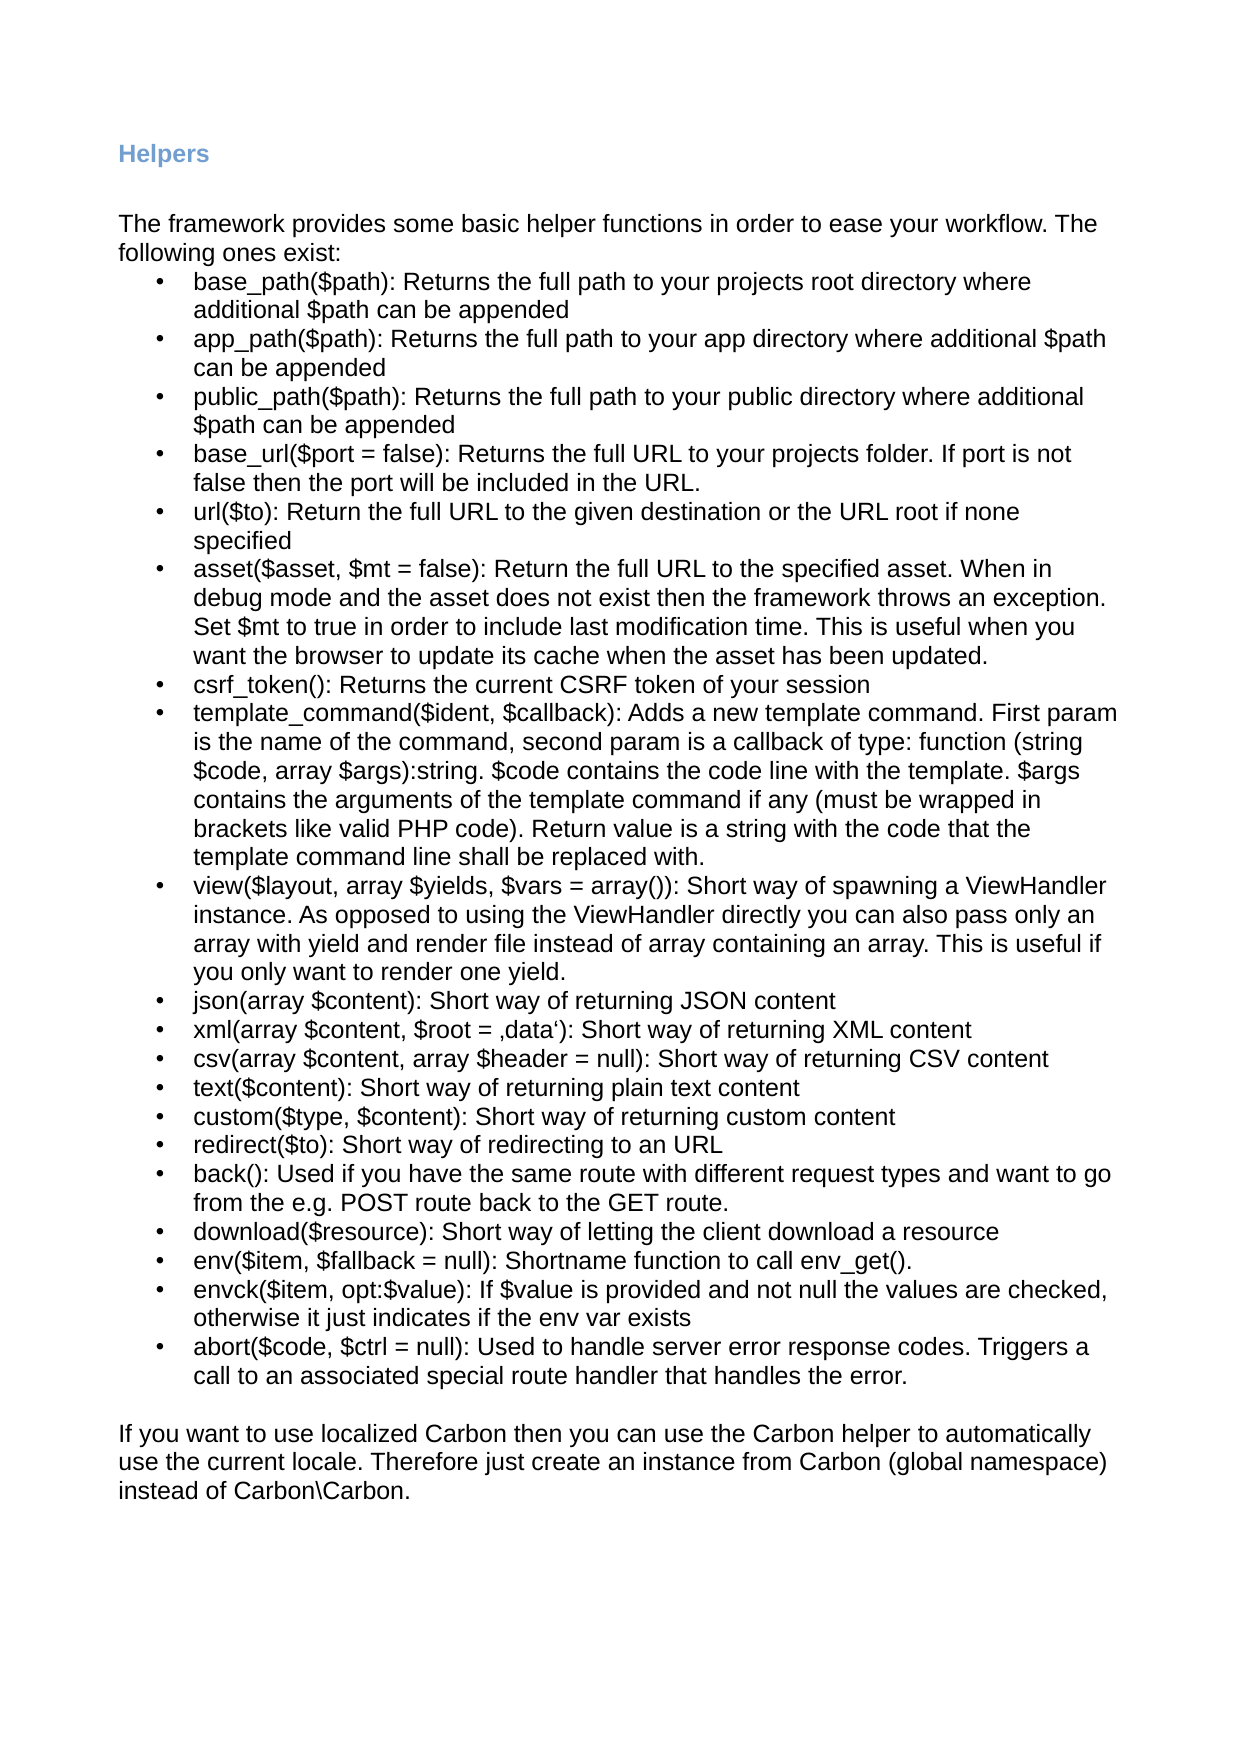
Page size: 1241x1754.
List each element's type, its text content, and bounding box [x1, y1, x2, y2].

list csrf_token(): Returns the current CSRF token of your session [156, 669, 1122, 698]
list csv(array $content, array $header = null): Short way of returning CSV content [156, 1044, 1122, 1073]
subtitle Helpers [118, 139, 1122, 168]
list envck($item, opt:$value): If $value is provided and not null the values are checked, otherwise it just indicates if the env var exists [156, 1274, 1122, 1332]
list redirect($to): Short way of redirecting to an URL [156, 1130, 1122, 1159]
list download($resource): Short way of letting the client download a resource [156, 1217, 1122, 1246]
list custom($type, $content): Short way of returning custom content [156, 1102, 1122, 1130]
list xml(array $content, $root = ‚data‘): Short way of returning XML content [156, 1015, 1122, 1044]
text If you want to use localized Carbon then you can use the Carbon helper to automatically use the current locale. Therefore just create an instance from Carbon (global namespace) instead of Carbon\Carbon. [118, 1418, 1122, 1505]
list asset($asset, $mt = false): Return the full URL to the specified asset. When in debug mode and the asset does not exist then the framework throws an exception. Set $mt to true in order to include last modification time. This is useful when you want the browser to update its cache when the asset has been updated. [156, 554, 1122, 669]
list view($layout, array $yields, $vars = array()): Short way of spawning a ViewHandler instance. As opposed to using the ViewHandler directly you can also pass only an array with yield and render file instead of array containing an array. This is useful if you only want to render one yield. [156, 871, 1122, 986]
list url($to): Return the full URL to the given destination or the URL root if none specified [156, 497, 1122, 554]
list template_command($ident, $callback): Adds a new template command. First param is the name of the command, second param is a callback of type: function (string $code, array $args):string. $code contains the code line with the template. $args contains the arguments of the template command if any (must be wrapped in brackets like valid PHP code). Return value is a string with the code that the template command line shall be replaced with. [156, 698, 1122, 871]
list json(array $content): Short way of returning JSON content [156, 986, 1122, 1015]
list text($content): Short way of returning plain text content [156, 1073, 1122, 1102]
list abort($code, $ctrl = null): Used to handle server error response codes. Triggers a call to an associated special route handler that handles the error. [156, 1332, 1122, 1390]
list env($item, $fallback = null): Shortname function to call env_get(). [156, 1246, 1122, 1274]
list public_path($path): Returns the full path to your public directory where additional $path can be appended [156, 382, 1122, 439]
list base_url($port = false): Returns the full URL to your projects folder. If port is not false then the port will be included in the URL. [156, 439, 1122, 497]
list base_path($path): Returns the full path to your projects root directory where additional $path can be appended [156, 266, 1122, 324]
list back(): Used if you have the same route with different request types and want to go from the e.g. POST route back to the GET route. [156, 1159, 1122, 1217]
text The framework provides some basic helper functions in order to ease your workflow. The following ones exist: [118, 209, 1122, 266]
list app_path($path): Returns the full path to your app directory where additional $path can be appended [156, 324, 1122, 382]
